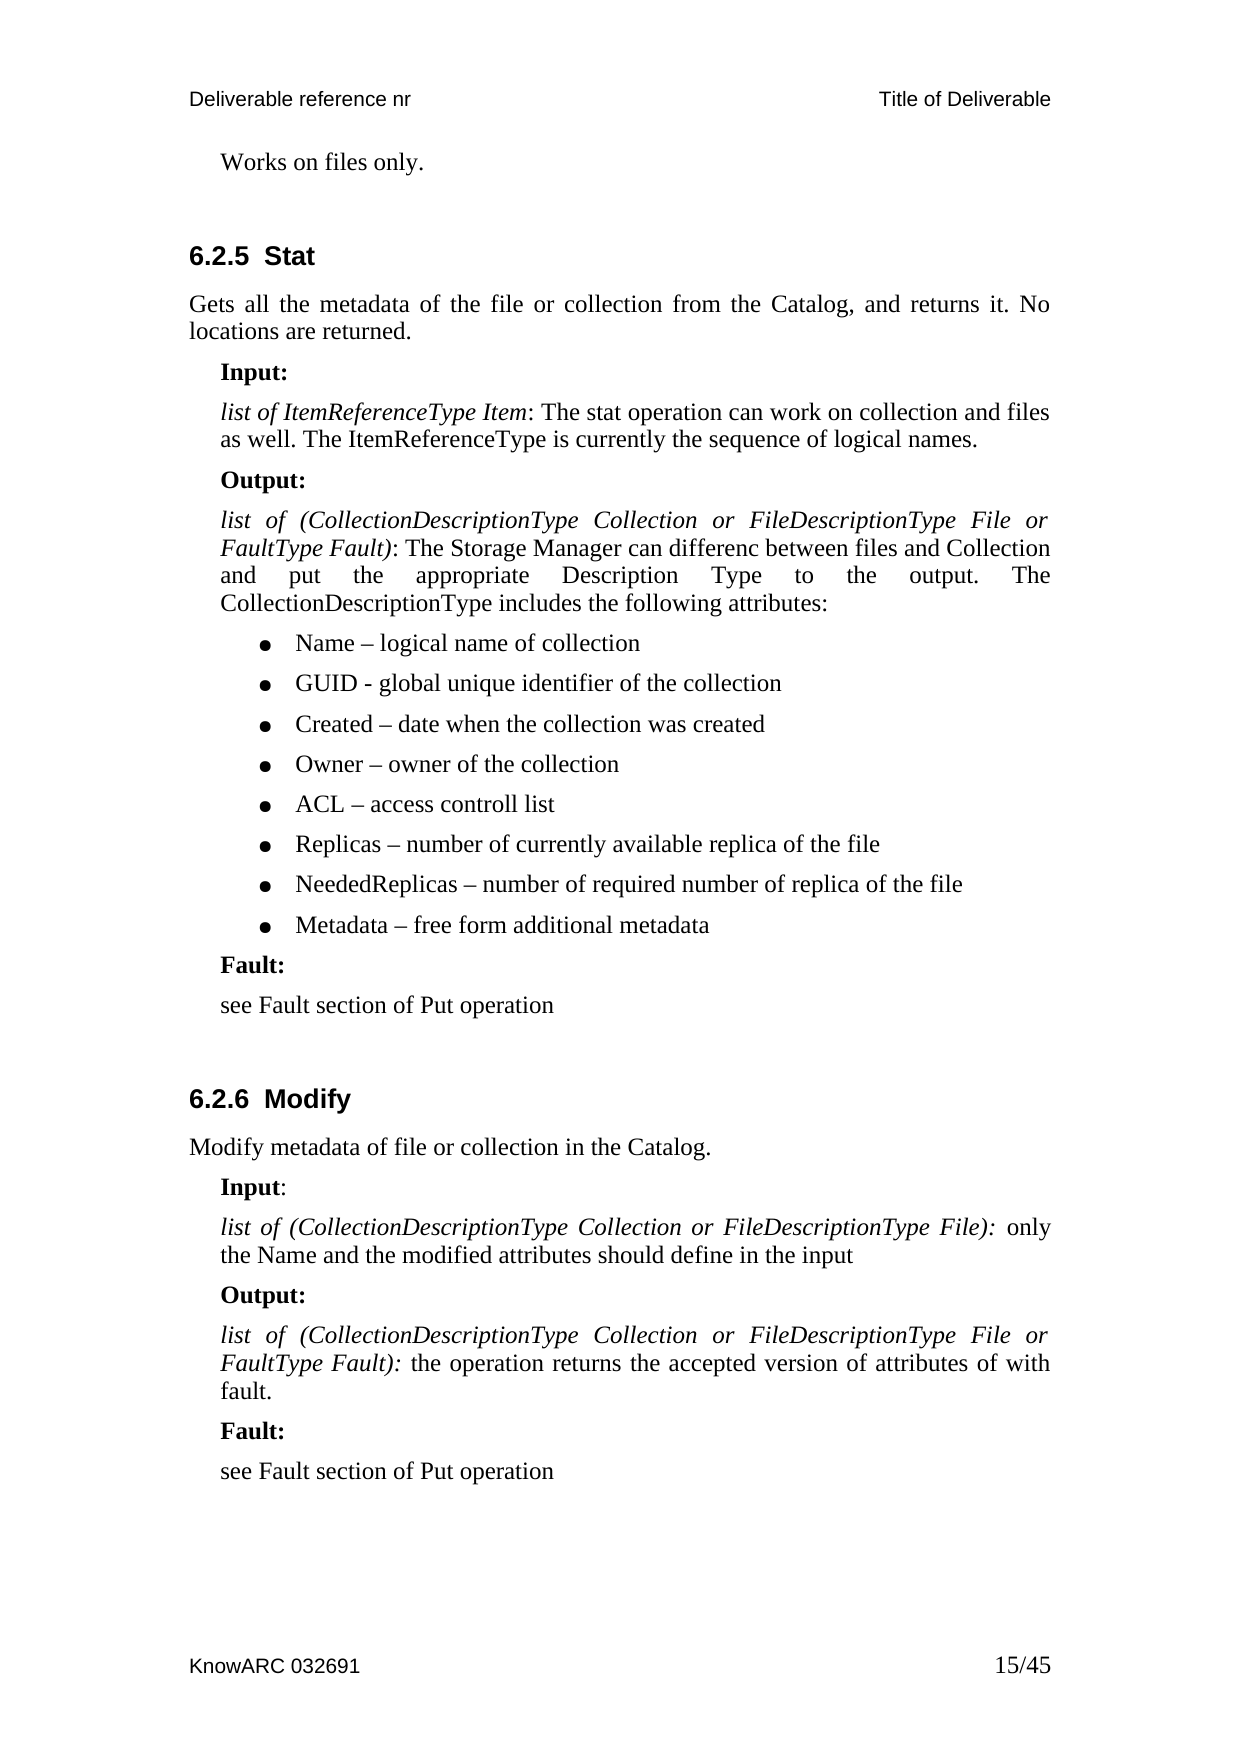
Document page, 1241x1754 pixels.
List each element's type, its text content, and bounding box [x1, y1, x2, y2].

list Replicas – number of currently available replica of the file [258, 830, 1051, 858]
text Works on files only. [220, 148, 1051, 175]
text Gets all the metadata of the file or collection from the Catalog, and returns it. No locations are returned. [189, 290, 1051, 345]
text Input: [220, 358, 1051, 385]
text Output: [220, 1281, 1051, 1309]
subtitle Modify [189, 1084, 1051, 1114]
text list of (CollectionDescriptionType Collection or FileDescriptionType File): only the Name and the modified attributes should define in the input [220, 1213, 1051, 1269]
list ACL – access controll list [258, 790, 1051, 818]
list NeededReplicas – number of required number of replica of the file [258, 871, 1051, 898]
list Created – date when the collection was created [258, 710, 1051, 737]
text Modify metadata of file or collection in the Catalog. [189, 1133, 1051, 1161]
text see Fault section of Put operation [220, 991, 1051, 1019]
list Owner – owner of the collection [258, 750, 1051, 778]
text Fault: [220, 1417, 1051, 1445]
text list of ItemReferenceType Item: The stat operation can work on collection and files as well. The ItemReferenceType is currently the sequence of logical names. [220, 398, 1051, 453]
text Input: [220, 1173, 1051, 1201]
text Output: [220, 466, 1051, 493]
text list of (CollectionDescriptionType Collection or FileDescriptionType File or FaultType Fault): The Storage Manager can differenc between files and Collection and put the appropriate Description Type to the output. The CollectionDescriptionType includes the following attributes: [220, 506, 1051, 617]
list GUID - global unique identifier of the collection [258, 669, 1051, 697]
list Name – logical name of collection [258, 629, 1051, 657]
subtitle Stat [189, 241, 1051, 271]
text see Fault section of Put operation [220, 1457, 1051, 1485]
list Metadata – free form additional metadata [258, 911, 1051, 938]
text Fault: [220, 951, 1051, 979]
